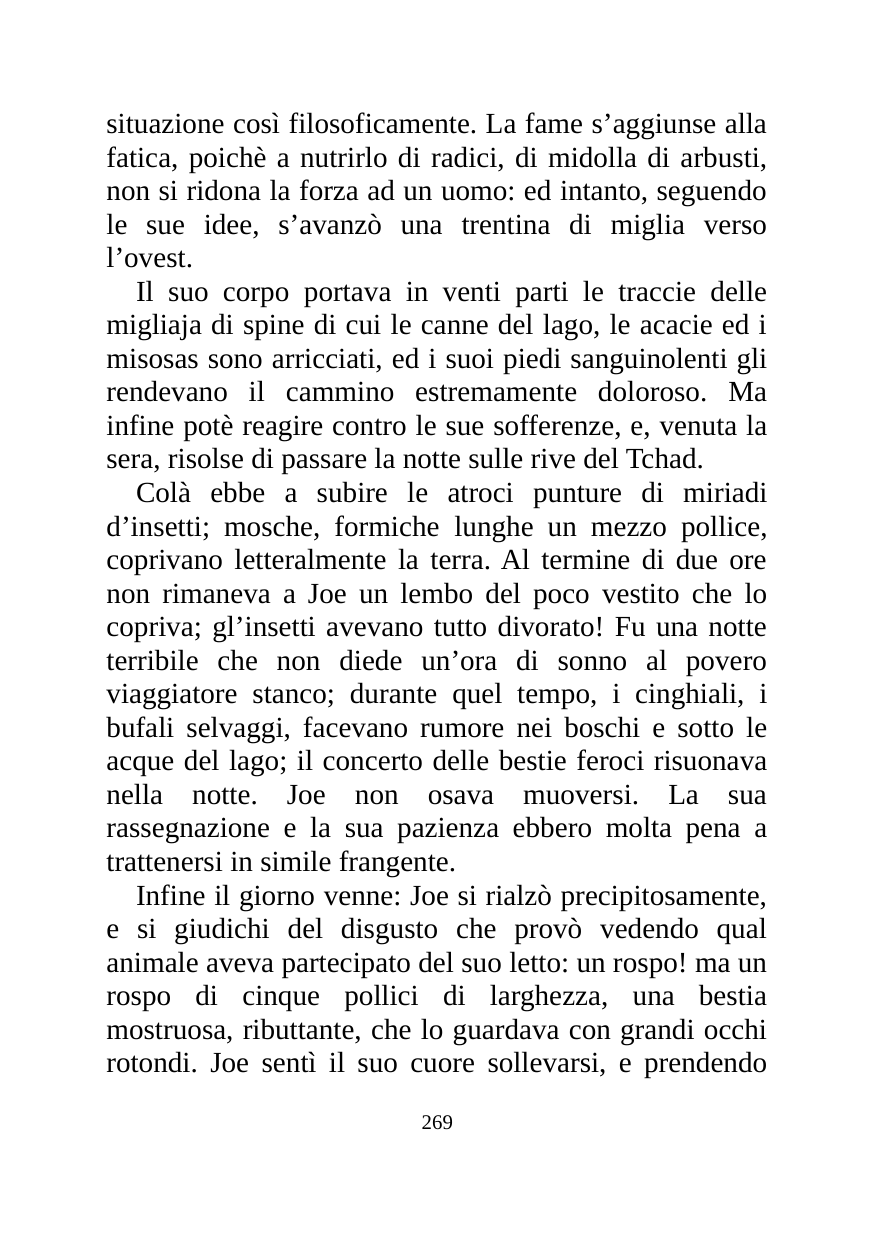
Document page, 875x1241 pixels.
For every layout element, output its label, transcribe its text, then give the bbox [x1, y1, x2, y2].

text Colà ebbe a subire le atroci punture di miriadi d’insetti; mosche, formiche lunghe un mezzo pollice, coprivano letteralmente la terra. Al termine di due ore non rimaneva a Joe un lembo del poco vestito che lo copriva; gl’insetti avevano tutto divorato! Fu una notte terribile che non diede un’ora di sonno al povero viaggiatore stanco; durante quel tempo, i cinghiali, i bufali selvaggi, facevano rumore nei boschi e sotto le acque del lago; il concerto delle bestie feroci risuonava nella notte. Joe non osava muoversi. La sua rassegnazione e la sua pazienza ebbero molta pena a trattenersi in simile frangente. [106, 475, 768, 878]
text Infine il giorno venne: Joe si rialzò precipitosamente, e si giudichi del disgusto che provò vedendo qual animale aveva partecipato del suo letto: un rospo! ma un rospo di cinque pollici di larghezza, una bestia mostruosa, ributtante, che lo guardava con grandi occhi rotondi. Joe sentì il suo cuore sollevarsi, e prendendo [106, 878, 768, 1079]
text situazione così filosoficamente. La fame s’aggiunse alla fatica, poichè a nutrirlo di radici, di midolla di arbusti, non si ridona la forza ad un uomo: ed intanto, seguendo le sue idee, s’avanzò una trentina di miglia verso l’ovest. [106, 106, 768, 274]
text Il suo corpo portava in venti parti le traccie delle migliaja di spine di cui le canne del lago, le acacie ed i misosas sono arricciati, ed i suoi piedi sanguinolenti gli rendevano il cammino estremamente doloroso. Ma infine potè reagire contro le sue sofferenze, e, venuta la sera, risolse di passare la notte sulle rive del Tchad. [106, 274, 768, 475]
